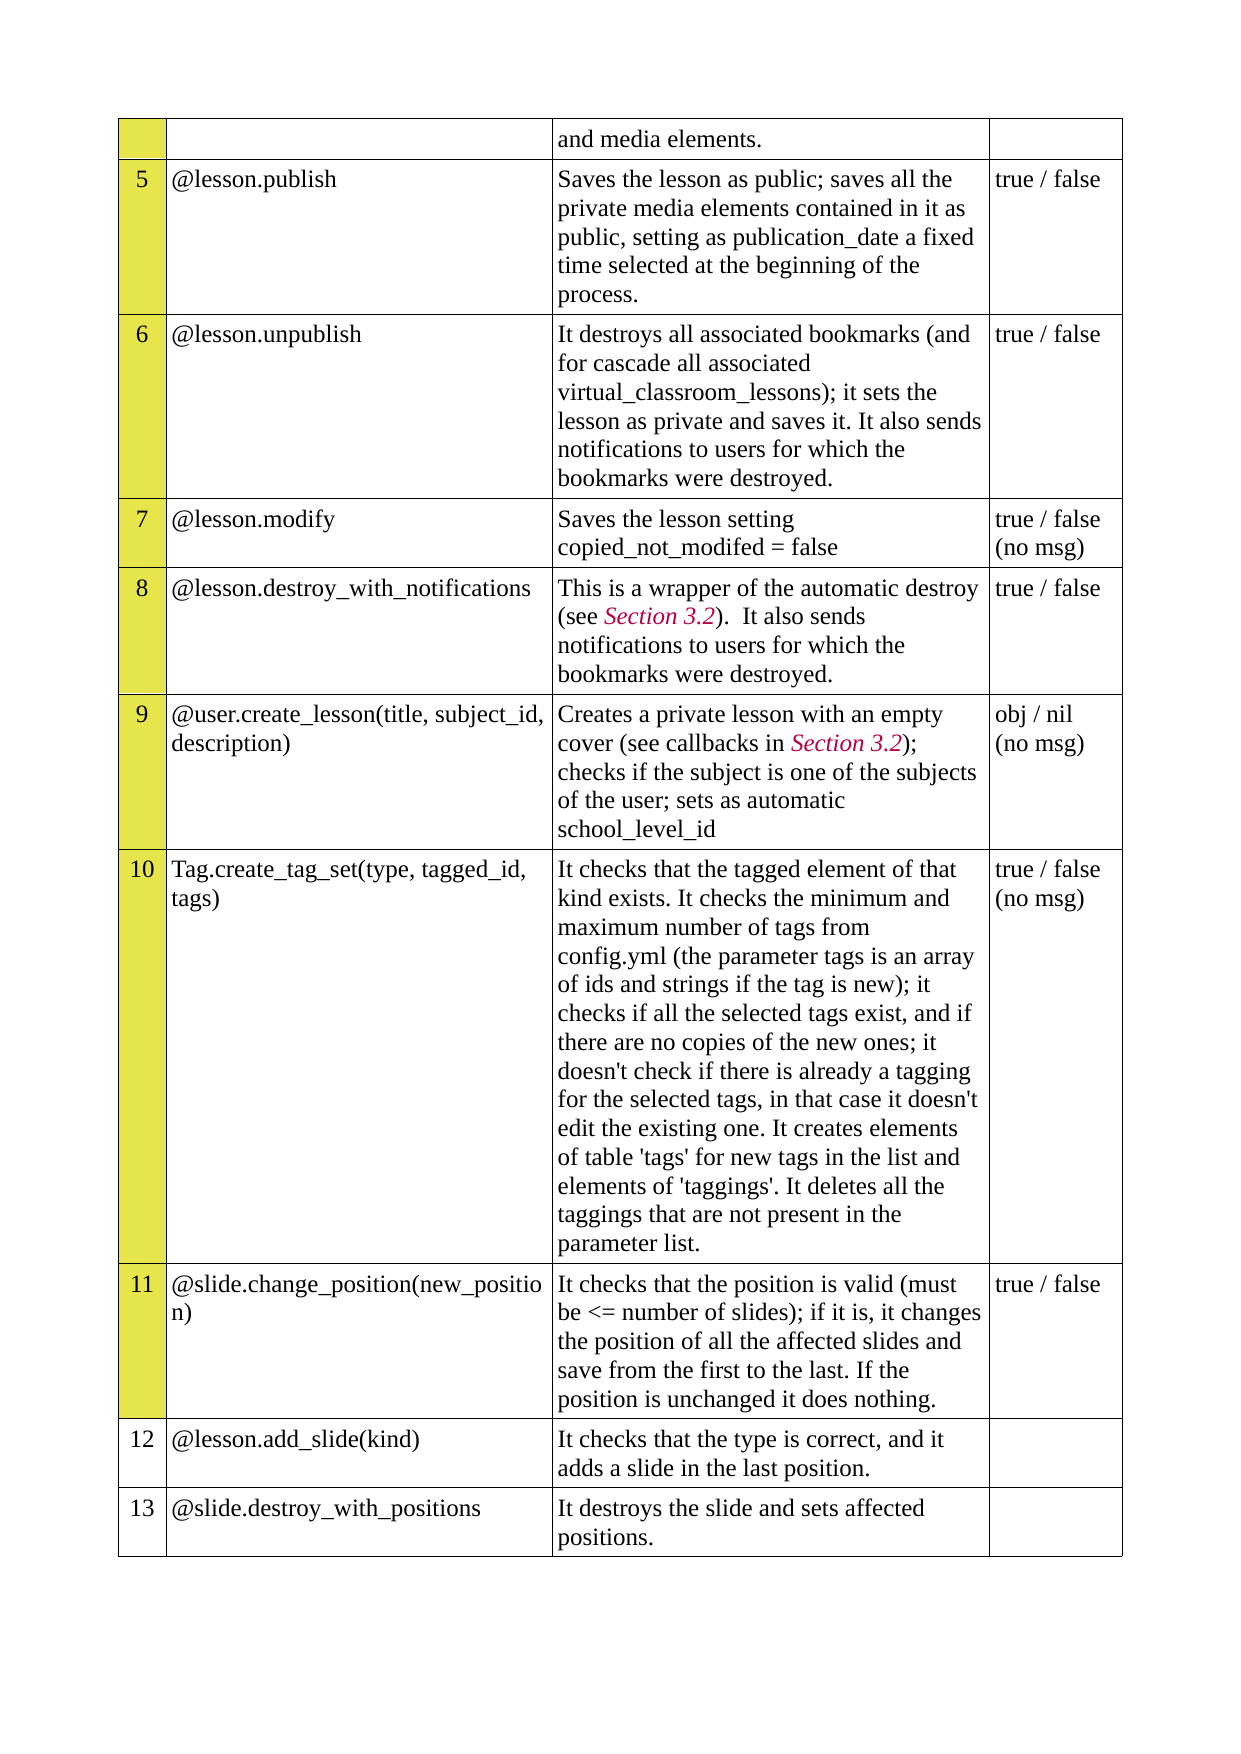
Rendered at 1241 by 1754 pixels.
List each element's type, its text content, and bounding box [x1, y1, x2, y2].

table_cell true / false (no msg) [990, 499, 1122, 567]
table_cell 5 [119, 160, 166, 314]
table_cell Saves the lesson as public; saves all the private media elements contained in it as public, setting as publication_date a fixed time selected at the beginning of the process. [553, 160, 989, 314]
table_cell 6 [119, 315, 166, 498]
table_cell and media elements. [553, 119, 989, 158]
table_cell true / false [990, 1264, 1122, 1418]
table_cell This is a wrapper of the automatic destroy (see Section 3.2). It also sends notifications to users for which the bookmarks were destroyed. [553, 568, 989, 693]
table_cell 7 [119, 499, 166, 567]
table_cell 13 [119, 1488, 166, 1556]
table_cell @lesson.destroy_with_notifications [167, 568, 552, 693]
table_cell [167, 119, 552, 158]
table_cell [990, 119, 1122, 158]
table_cell @user.create_lesson(title, subject_id, description) [167, 695, 552, 849]
table_cell obj / nil (no msg) [990, 695, 1122, 849]
table_cell true / false [990, 160, 1122, 314]
table_cell 8 [119, 568, 166, 693]
table_cell @slide.destroy_with_positions [167, 1488, 552, 1556]
table_cell @lesson.unpublish [167, 315, 552, 498]
table_cell true / false [990, 315, 1122, 498]
table_cell 12 [119, 1419, 166, 1487]
table_cell 10 [119, 850, 166, 1263]
table_cell @slide.change_position(new_position) [167, 1264, 552, 1418]
table_cell It checks that the position is valid (must be <= number of slides); if it is, it changes the position of all the affected slides and save from the first to the last. If the position is unchanged it does nothing. [553, 1264, 989, 1418]
table_cell [990, 1419, 1122, 1487]
table_cell @lesson.modify [167, 499, 552, 567]
table_cell It checks that the type is correct, and it adds a slide in the last position. [553, 1419, 989, 1487]
table_cell It destroys the slide and sets affected positions. [553, 1488, 989, 1556]
table_cell @lesson.publish [167, 160, 552, 314]
table_cell @lesson.add_slide(kind) [167, 1419, 552, 1487]
table_cell 11 [119, 1264, 166, 1418]
table_cell Creates a private lesson with an empty cover (see callbacks in Section 3.2); checks if the subject is one of the subjects of the user; sets as automatic school_level_id [553, 695, 989, 849]
table_cell true / false [990, 568, 1122, 693]
table_cell 9 [119, 695, 166, 849]
table_cell Tag.create_tag_set(type, tagged_id, tags) [167, 850, 552, 1263]
table_cell true / false (no msg) [990, 850, 1122, 1263]
table_cell [119, 119, 166, 158]
table_cell It destroys all associated bookmarks (and for cascade all associated virtual_classroom_lessons); it sets the lesson as private and saves it. It also sends notifications to users for which the bookmarks were destroyed. [553, 315, 989, 498]
table_cell Saves the lesson setting copied_not_modifed = false [553, 499, 989, 567]
table_cell [990, 1488, 1122, 1556]
table_cell It checks that the tagged element of that kind exists. It checks the minimum and maximum number of tags from config.yml (the parameter tags is an array of ids and strings if the tag is new); it checks if all the selected tags exist, and if there are no copies of the new ones; it doesn't check if there is already a tagging for the selected tags, in that case it doesn't edit the existing one. It creates elements of table 'tags' for new tags in the list and elements of 'taggings'. It deletes all the taggings that are not present in the parameter list. [553, 850, 989, 1263]
